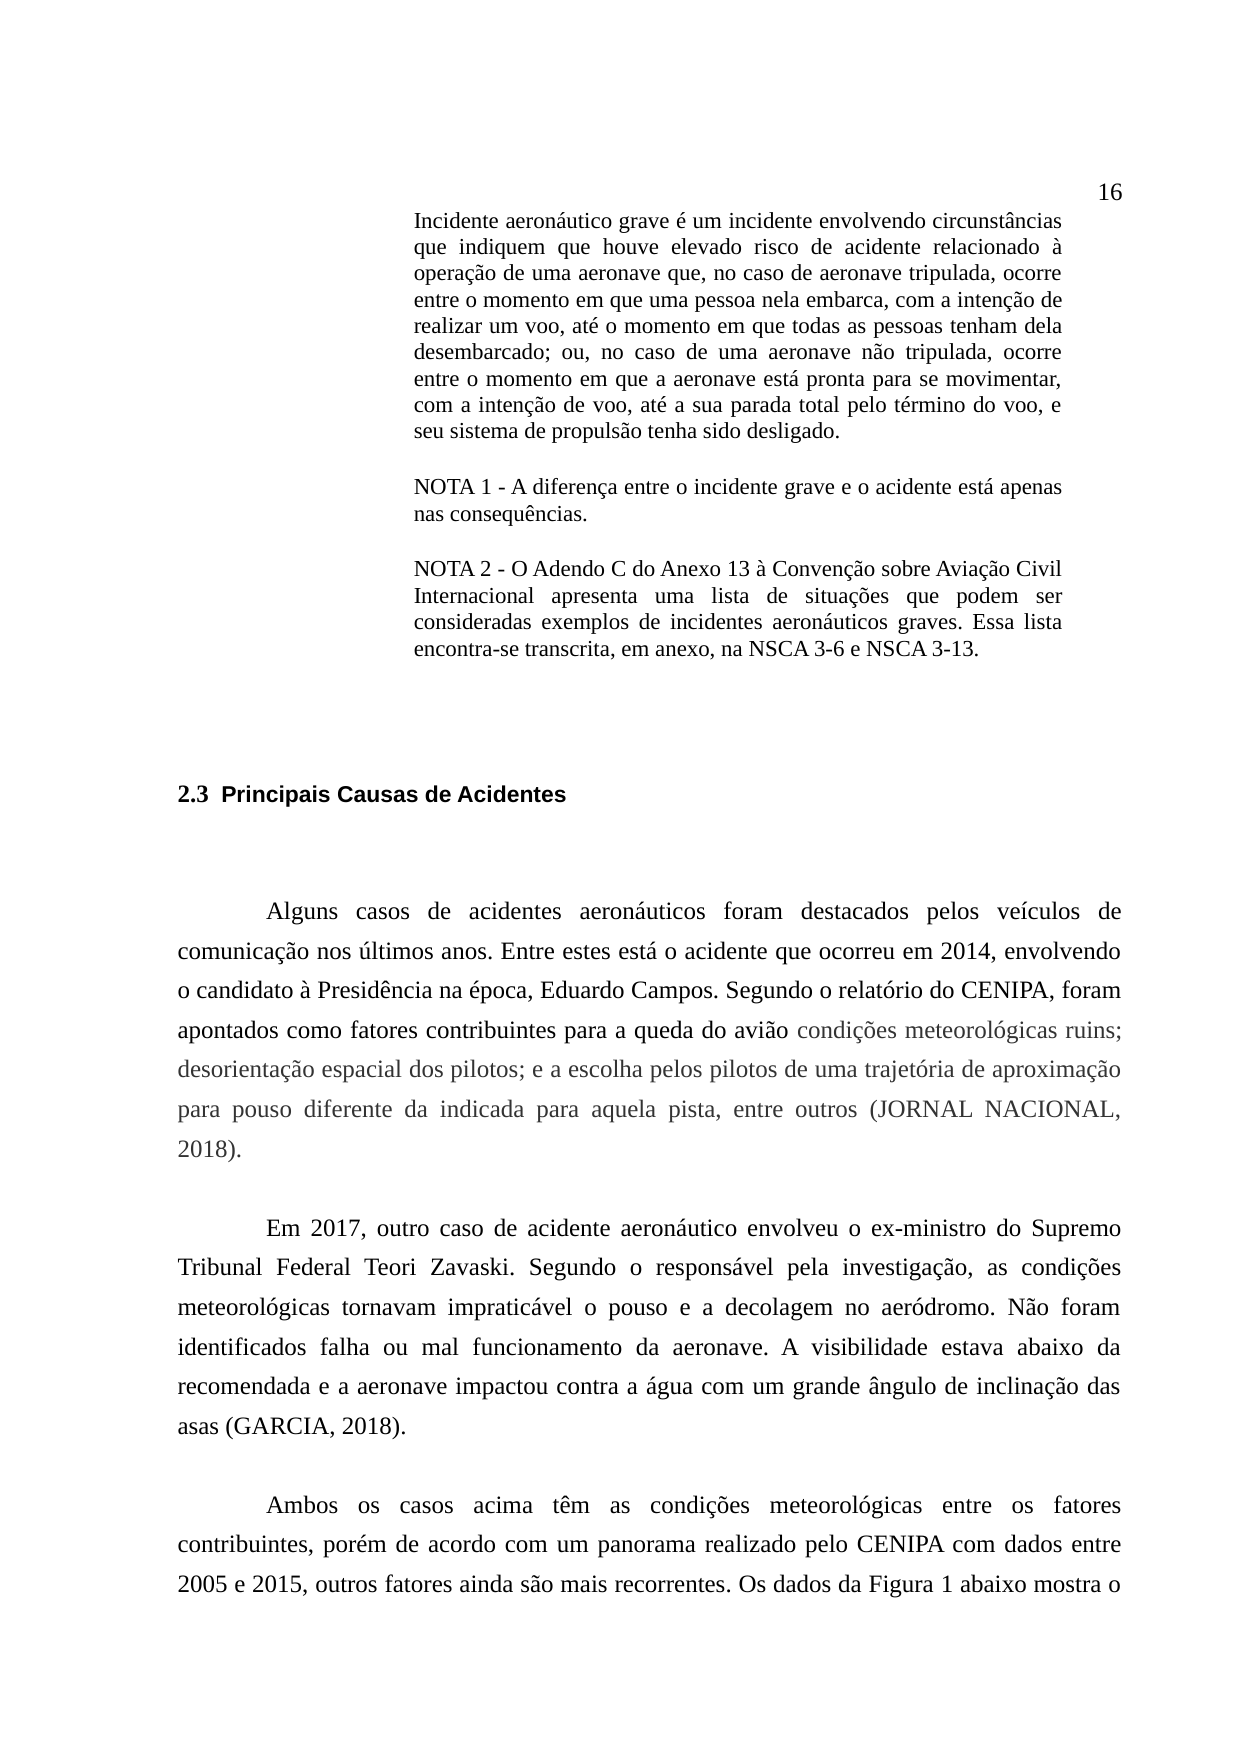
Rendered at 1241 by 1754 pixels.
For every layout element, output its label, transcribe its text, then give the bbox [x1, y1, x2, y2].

text NOTA 2 - O Adendo C do Anexo 13 à Convenção sobre Aviação Civil Internacional apresenta uma lista de situações que podem ser consideradas exemplos de incidentes aeronáuticos graves. Essa lista encontra-se transcrita, em anexo, na NSCA 3-6 e NSCA 3-13. [413, 556, 1063, 661]
text Alguns casos de acidentes aeronáuticos foram destacados pelos veículos de comunicação nos últimos anos. Entre estes está o acidente que ocorreu em 2014, envolvendo o candidato à Presidência na época, Eduardo Campos. Segundo o relatório do CENIPA, foram apontados como fatores contribuintes para a queda do avião condições meteorológicas ruins; desorientação espacial dos pilotos; e a escolha pelos pilotos de uma trajetória de aproximação para pouso diferente da indicada para aquela pista, entre outros (JORNAL NACIONAL, 2018). [177, 896, 1122, 1162]
text Incidente aeronáutico grave é um incidente envolvendo circunstâncias que indiquem que houve elevado risco de acidente relacionado à operação de uma aeronave que, no caso de aeronave tripulada, ocorre entre o momento em que uma pessoa nela embarca, com a intenção de realizar um voo, até o momento em que todas as pessoas tenham dela desembarcado; ou, no caso de uma aeronave não tripulada, ocorre entre o momento em que a aeronave está pronta para se movimentar, com a intenção de voo, até a sua parada total pelo término do voo, e seu sistema de propulsão tenha sido desligado. [413, 207, 1063, 444]
text Ambos os casos acima têm as condições meteorológicas entre os fatores contribuintes, porém de acordo com um panorama realizado pelo CENIPA com dados entre 2005 e 2015, outros fatores ainda são mais recorrentes. Os dados da Figura 1 abaixo mostra o [177, 1490, 1122, 1598]
text Em 2017, outro caso de acidente aeronáutico envolveu o ex-ministro do Supremo Tribunal Federal Teori Zavaski. Segundo o responsável pela investigação, as condições meteorológicas tornavam impraticável o pouso e a decolagem no aeródromo. Não foram identificados falha ou mal funcionamento da aeronave. A visibilidade estava abaixo da recomendada e a aeronave impactou contra a água com um grande ângulo de inclinação das asas (GARCIA, 2018). [177, 1213, 1122, 1439]
subtitle Principais Causas de Acidentes [177, 779, 1122, 808]
text NOTA 1 - A diferença entre o incidente grave e o acidente está apenas nas consequências. [413, 473, 1063, 526]
